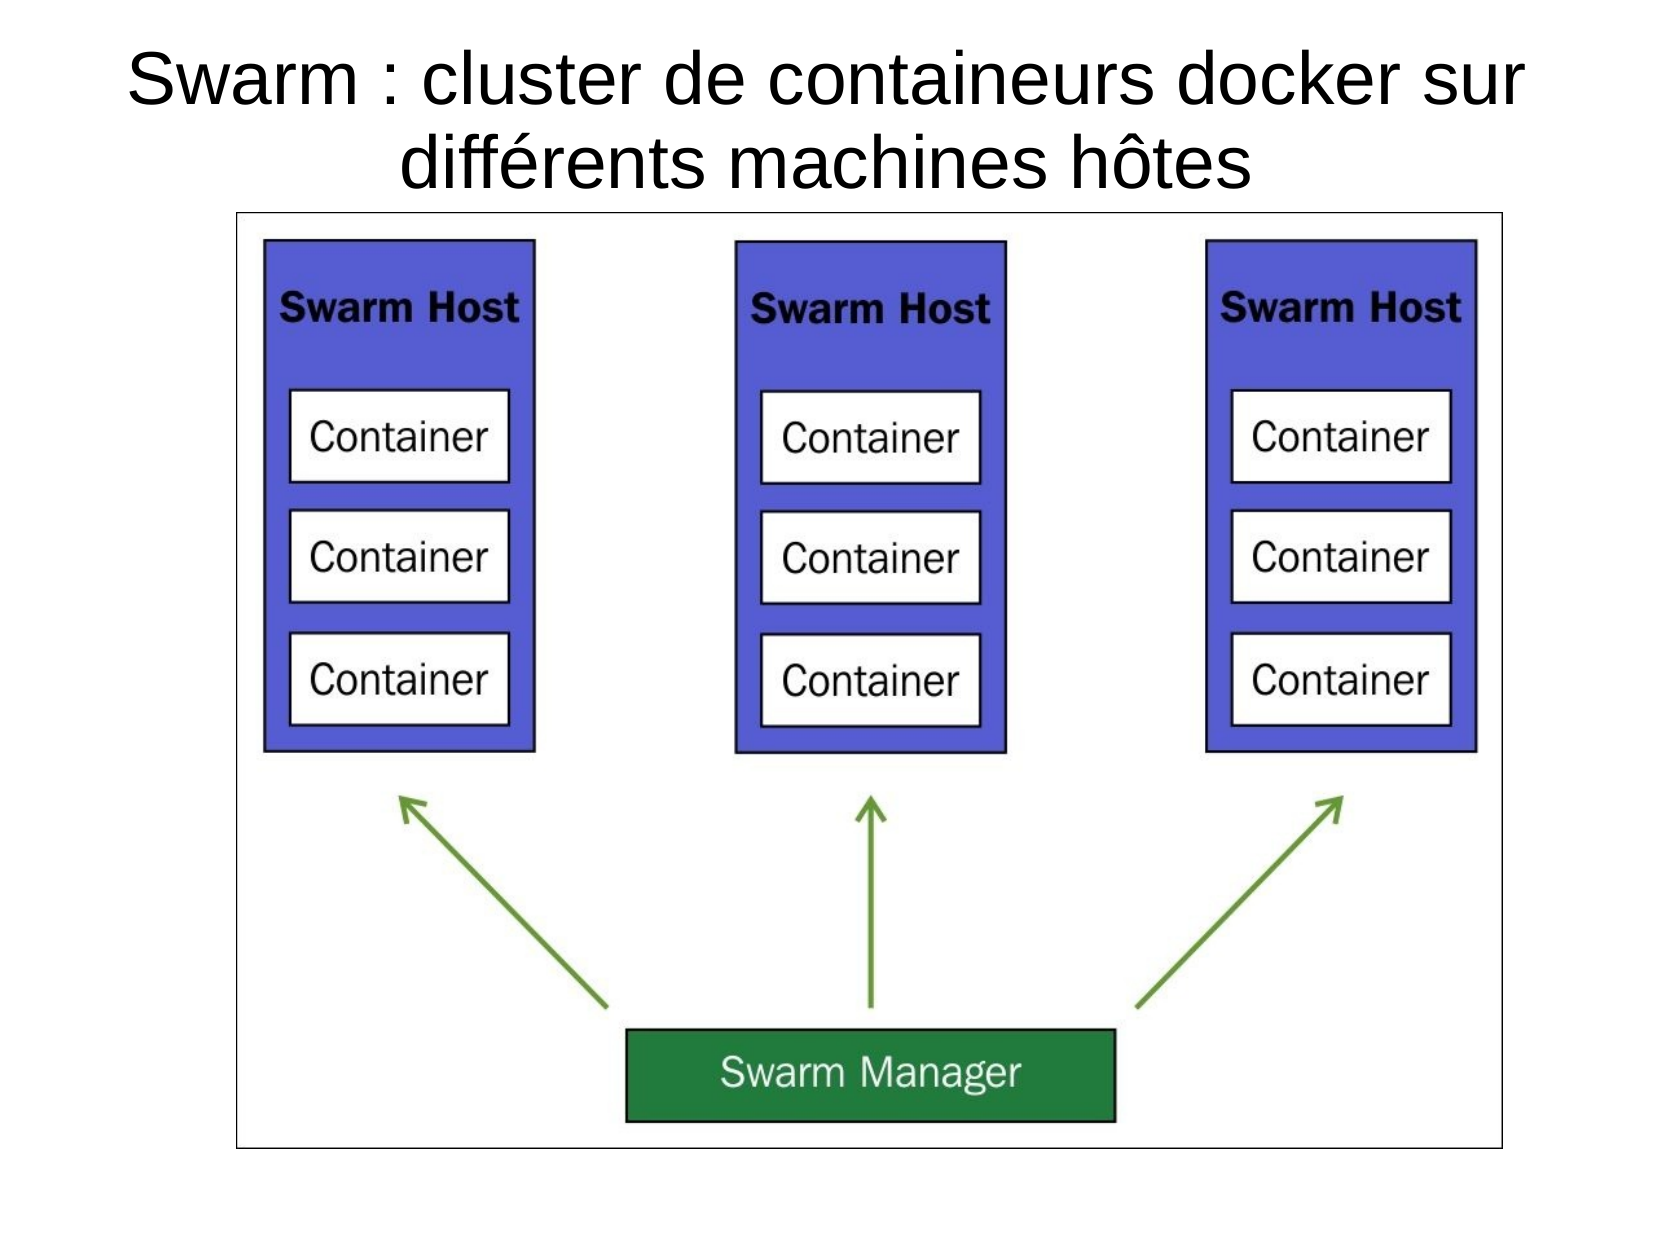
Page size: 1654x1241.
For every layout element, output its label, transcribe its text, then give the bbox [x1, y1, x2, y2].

title Swarm : cluster de containeurs docker sur différents machines hôtes [82, 17, 1571, 225]
picture [236, 212, 1503, 1149]
